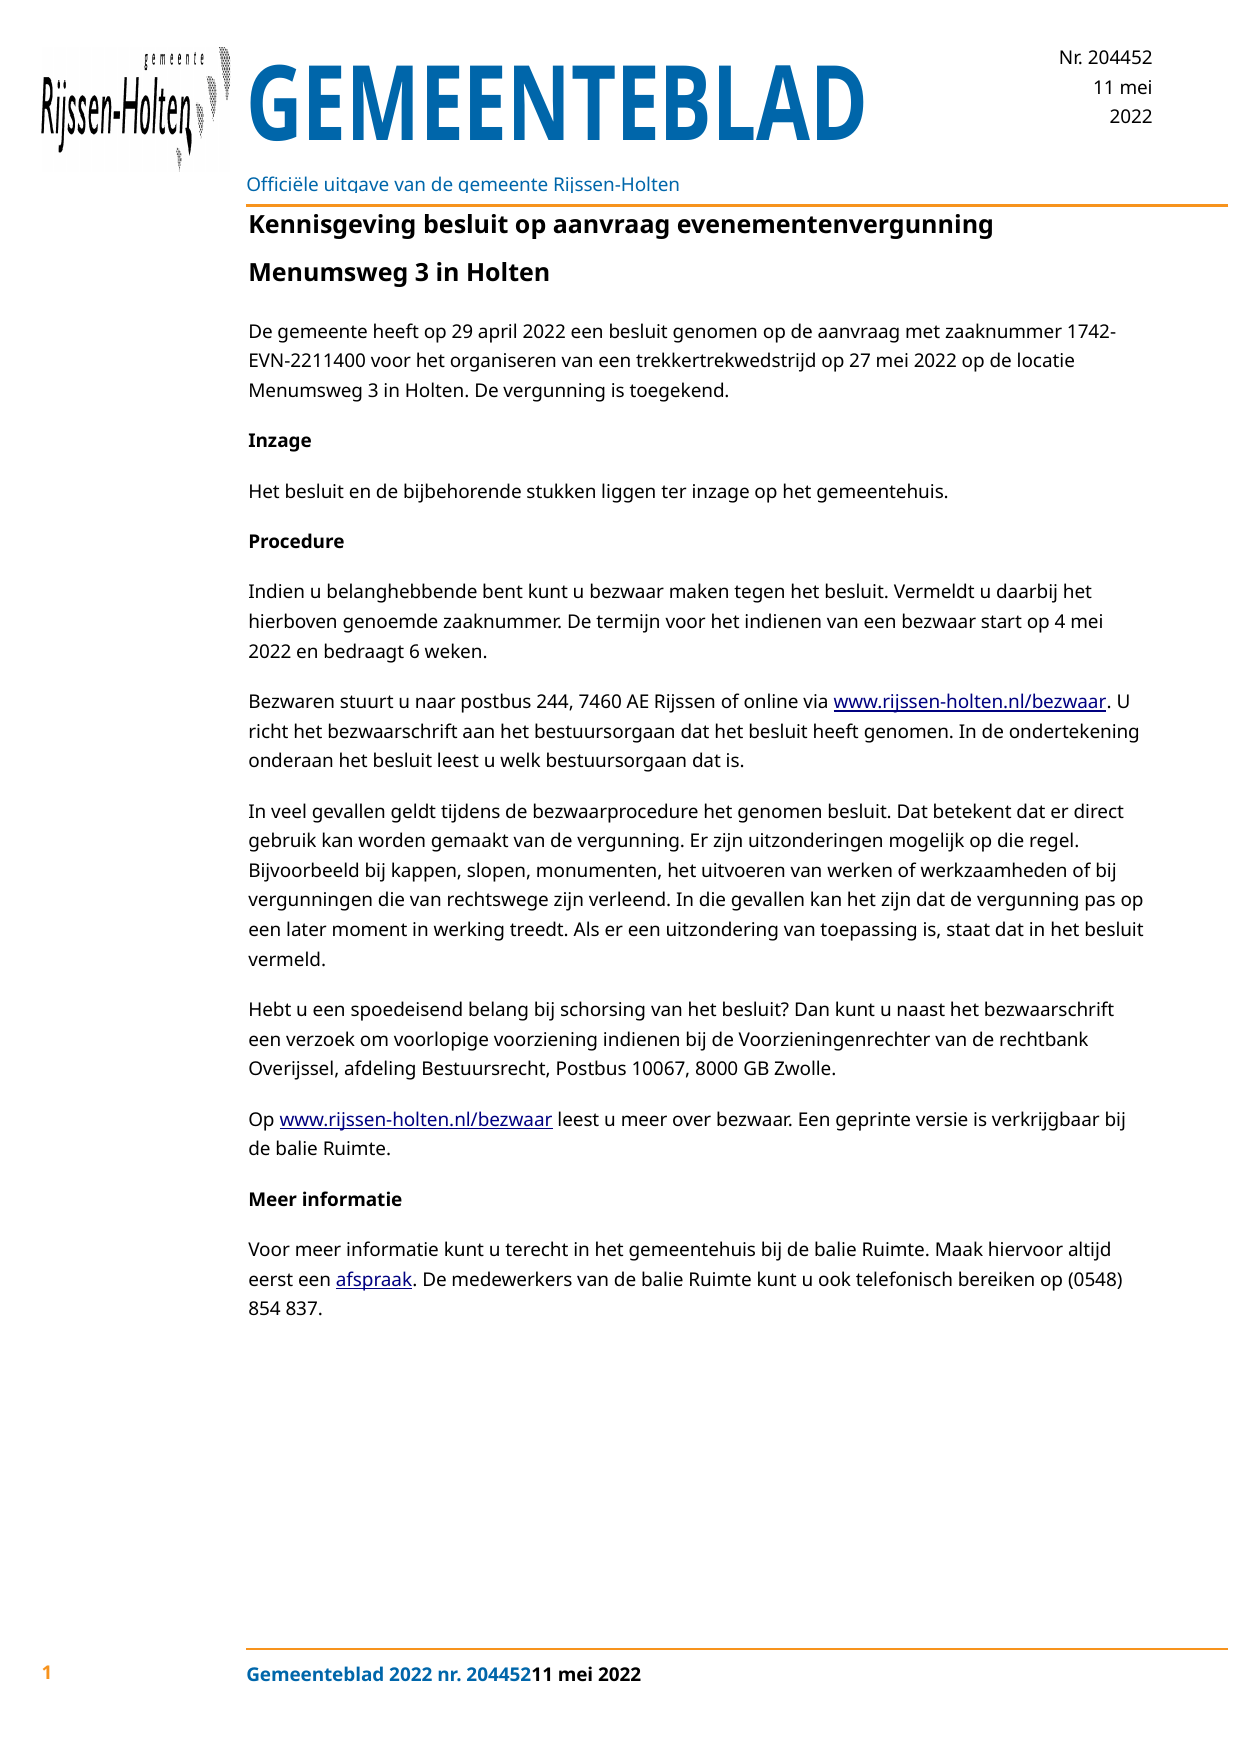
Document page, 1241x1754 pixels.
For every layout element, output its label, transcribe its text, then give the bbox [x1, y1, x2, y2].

text Bezwaren stuurt u naar postbus 244, 7460 AE Rijssen of online via www.rijssen-holten.nl/bezwaar. U richt het bezwaarschrift aan het bestuursorgaan dat het besluit heeft genomen. In de ondertekening onderaan het besluit leest u welk bestuursorgaan dat is. [248, 688, 1152, 773]
text Kennisgeving besluit op aanvraag evenementenvergunning Menumsweg 3 in Holten [248, 207, 1152, 288]
text De gemeente heeft op 29 april 2022 een besluit genomen op de aanvraag met zaaknummer 1742-EVN-2211400 voor het organiseren van een trekkertrekwedstrijd op 27 mei 2022 op de locatie Menumsweg 3 in Holten. De vergunning is toegekend. [248, 318, 1152, 403]
text Op www.rijssen-holten.nl/bezwaar leest u meer over bezwaar. Een geprinte versie is verkrijgbaar bij de balie Ruimte. [248, 1106, 1152, 1161]
text Indien u belanghebbende bent kunt u bezwaar maken tegen het besluit. Vermeldt u daarbij het hierboven genoemde zaaknummer. De termijn voor het indienen van een bezwaar start op 4 mei 2022 en bedraagt 6 weken. [248, 579, 1152, 664]
text In veel gevallen geldt tijdens de bezwaarprocedure het genomen besluit. Dat betekent dat er direct gebruik kan worden gemaakt van de vergunning. Er zijn uitzonderingen mogelijk op die regel. Bijvoorbeeld bij kappen, slopen, monumenten, het uitvoeren van werken of werkzaamheden of bij vergunningen die van rechtswege zijn verleend. In die gevallen kan het zijn dat de vergunning pas op een later moment in werking treedt. Als er een uitzondering van toepassing is, staat dat in het besluit vermeld. [248, 798, 1152, 972]
text Voor meer informatie kunt u terecht in het gemeentehuis bij de balie Ruimte. Maak hiervoor altijd eerst een afspraak. De medewerkers van de balie Ruimte kunt u ook telefonisch bereiken op (0548) 854 837. [248, 1236, 1152, 1321]
picture [41, 47, 231, 172]
text Procedure [248, 528, 1152, 554]
text Hebt u een spoedeisend belang bij schorsing van het besluit? Dan kunt u naast het bezwaarschrift een verzoek om voorlopige voorziening indienen bij de Voorzieningenrechter van de rechtbank Overijssel, afdeling Bestuursrecht, Postbus 10067, 8000 GB Zwolle. [248, 996, 1152, 1081]
text Het besluit en de bijbehorende stukken liggen ter inzage op het gemeentehuis. [248, 478, 1152, 504]
text Inzage [248, 427, 1152, 453]
text Meer informatie [248, 1186, 1152, 1212]
